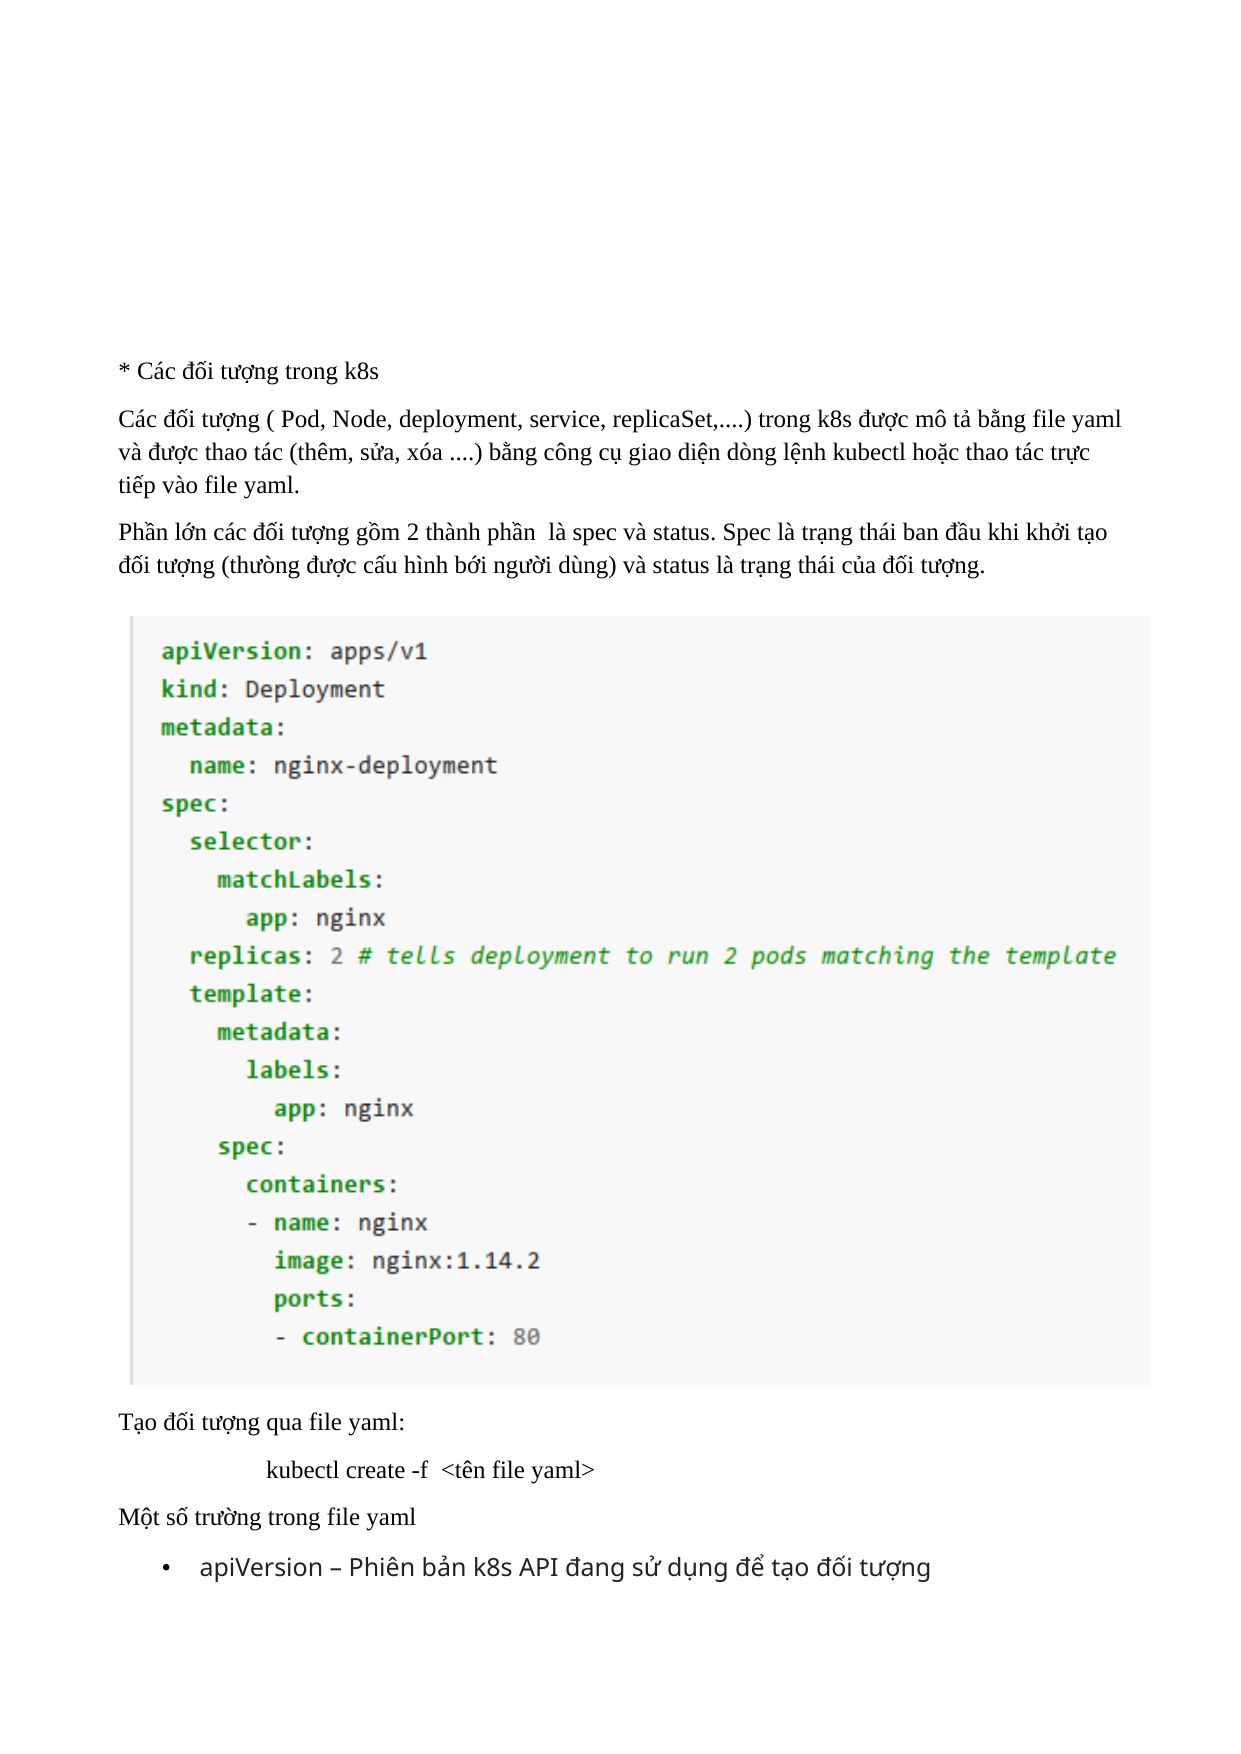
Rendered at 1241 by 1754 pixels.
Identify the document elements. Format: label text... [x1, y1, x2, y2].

text Tạo đối tượng qua file yaml: [118, 1407, 1122, 1436]
text Phần lớn các đối tượng gồm 2 thành phần là spec và status. Spec là trạng thái ban đầu khi khởi tạo đối tượng (thưòng được cấu hình bới người dùng) và status là trạng thái của đối tượng. [118, 517, 1122, 579]
picture [130, 616, 1151, 1385]
text * Các đối tượng trong k8s [118, 356, 1122, 385]
text Một số trường trong file yaml [118, 1502, 1122, 1531]
list apiVersion – Phiên bản k8s API đang sử dụng để tạo đối tượng [162, 1550, 1122, 1584]
text kubectl create -f <tên file yaml> [118, 1455, 1122, 1484]
text Các đối tượng ( Pod, Node, deployment, service, replicaSet,....) trong k8s được mô tả bằng file yaml và được thao tác (thêm, sửa, xóa ....) bằng công cụ giao diện dòng lệnh kubectl hoặc thao tác trực tiếp vào file yaml. [118, 404, 1122, 498]
